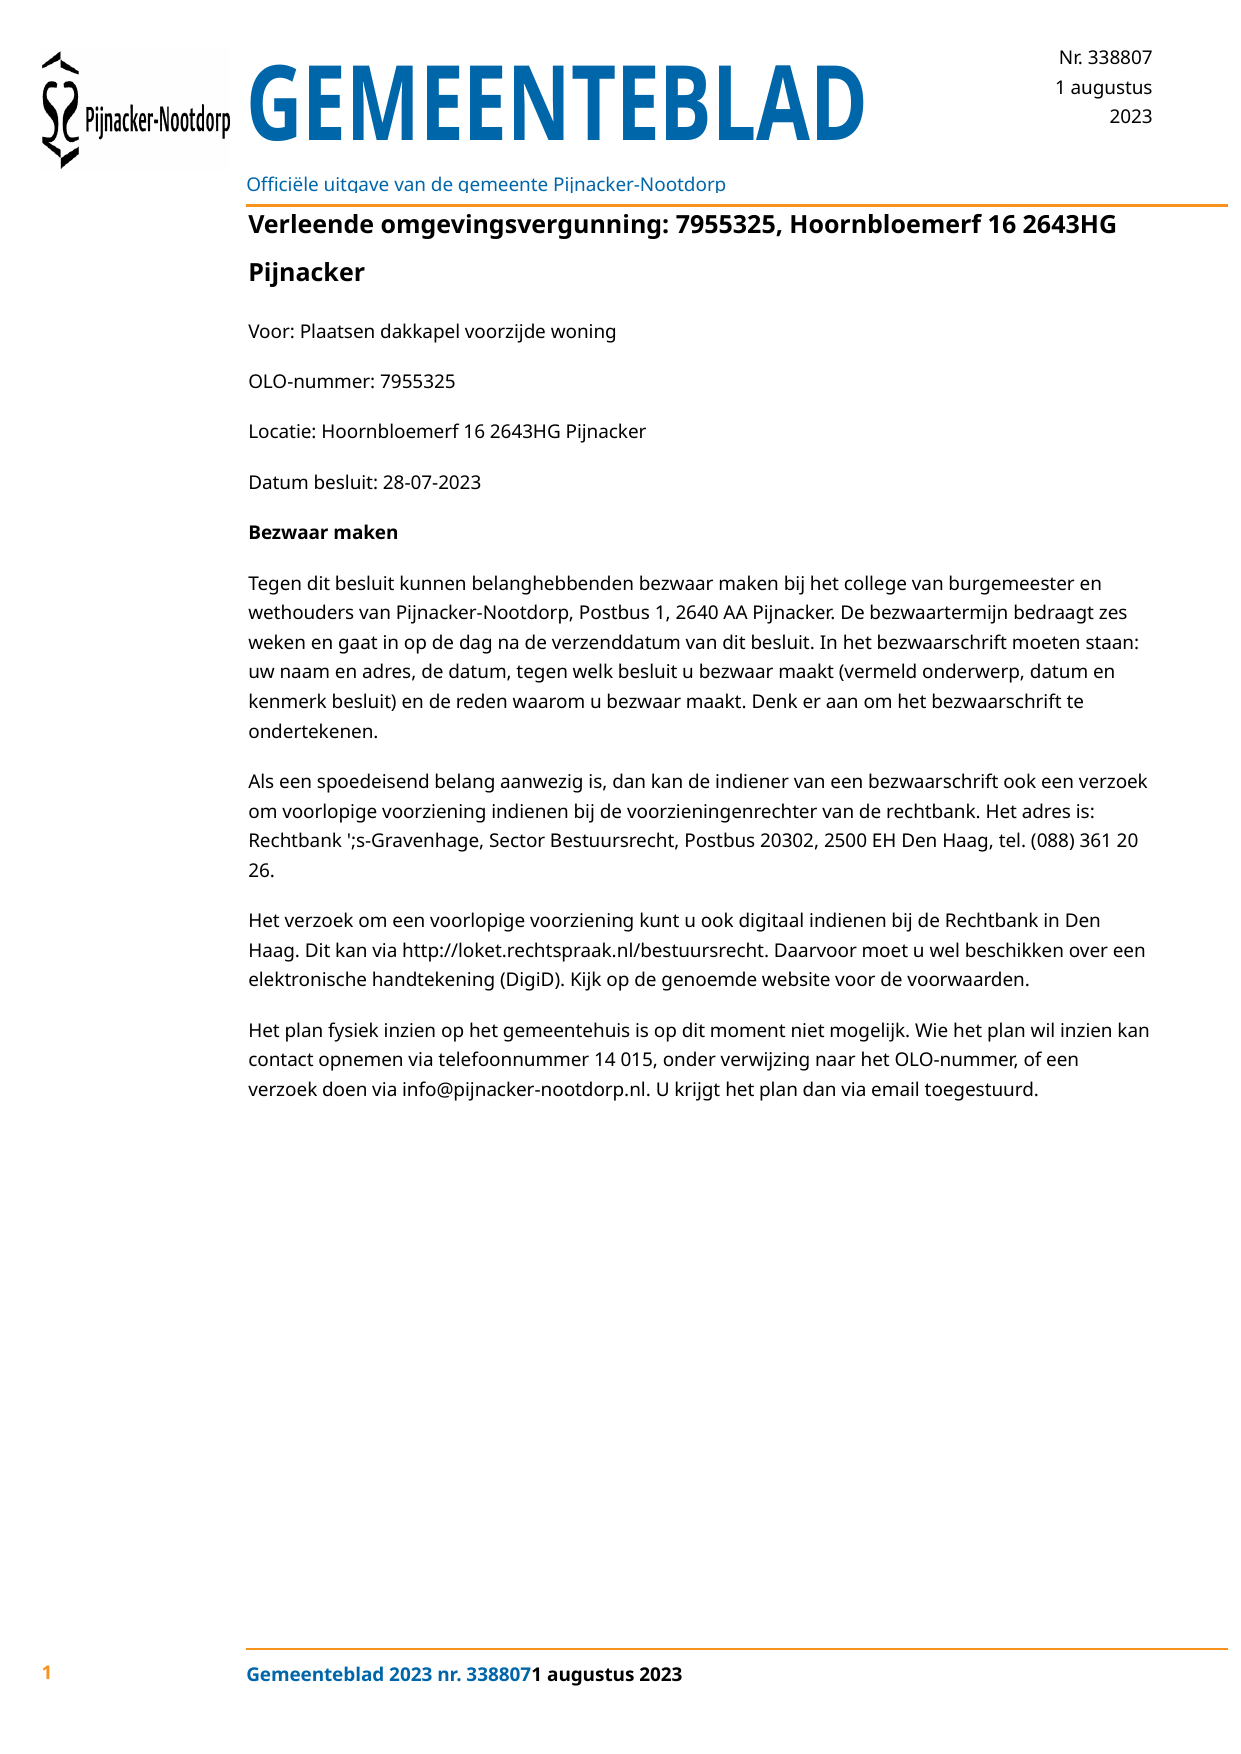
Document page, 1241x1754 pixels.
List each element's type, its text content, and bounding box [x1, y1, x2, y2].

text Verleende omgevingsvergunning: 7955325, Hoornbloemerf 16 2643HG Pijnacker [248, 207, 1152, 288]
text OLO-nummer: 7955325 [248, 368, 1152, 394]
text Voor: Plaatsen dakkapel voorzijde woning [248, 318, 1152, 344]
text Locatie: Hoornbloemerf 16 2643HG Pijnacker [248, 419, 1152, 444]
picture [41, 47, 231, 172]
text Tegen dit besluit kunnen belanghebbenden bezwaar maken bij het college van burgemeester en wethouders van Pijnacker-Nootdorp, Postbus 1, 2640 AA Pijnacker. De bezwaartermijn bedraagt zes weken en gaat in op de dag na de verzenddatum van dit besluit. In het bezwaarschrift moeten staan: uw naam en adres, de datum, tegen welk besluit u bezwaar maakt (vermeld onderwerp, datum en kenmerk besluit) en de reden waarom u bezwaar maakt. Denk er aan om het bezwaarschrift te ondertekenen. [248, 570, 1152, 744]
text Bezwaar maken [248, 519, 1152, 545]
text Het verzoek om een voorlopige voorziening kunt u ook digitaal indienen bij de Rechtbank in Den Haag. Dit kan via http://loket.rechtspraak.nl/bestuursrecht. Daarvoor moet u wel beschikken over een elektronische handtekening (DigiD). Kijk op de genoemde website voor de voorwaarden. [248, 907, 1152, 992]
text Als een spoedeisend belang aanwezig is, dan kan de indiener van een bezwaarschrift ook een verzoek om voorlopige voorziening indienen bij de voorzieningenrechter van de rechtbank. Het adres is: Rechtbank ';s-Gravenhage, Sector Bestuursrecht, Postbus 20302, 2500 EH Den Haag, tel. (088) 361 20 26. [248, 768, 1152, 883]
text Datum besluit: 28-07-2023 [248, 469, 1152, 495]
text Het plan fysiek inzien op het gemeentehuis is op dit moment niet mogelijk. Wie het plan wil inzien kan contact opnemen via telefoonnummer 14 015, onder verwijzing naar het OLO-nummer, of een verzoek doen via info@pijnacker-nootdorp.nl. U krijgt het plan dan via email toegestuurd. [248, 1017, 1152, 1102]
